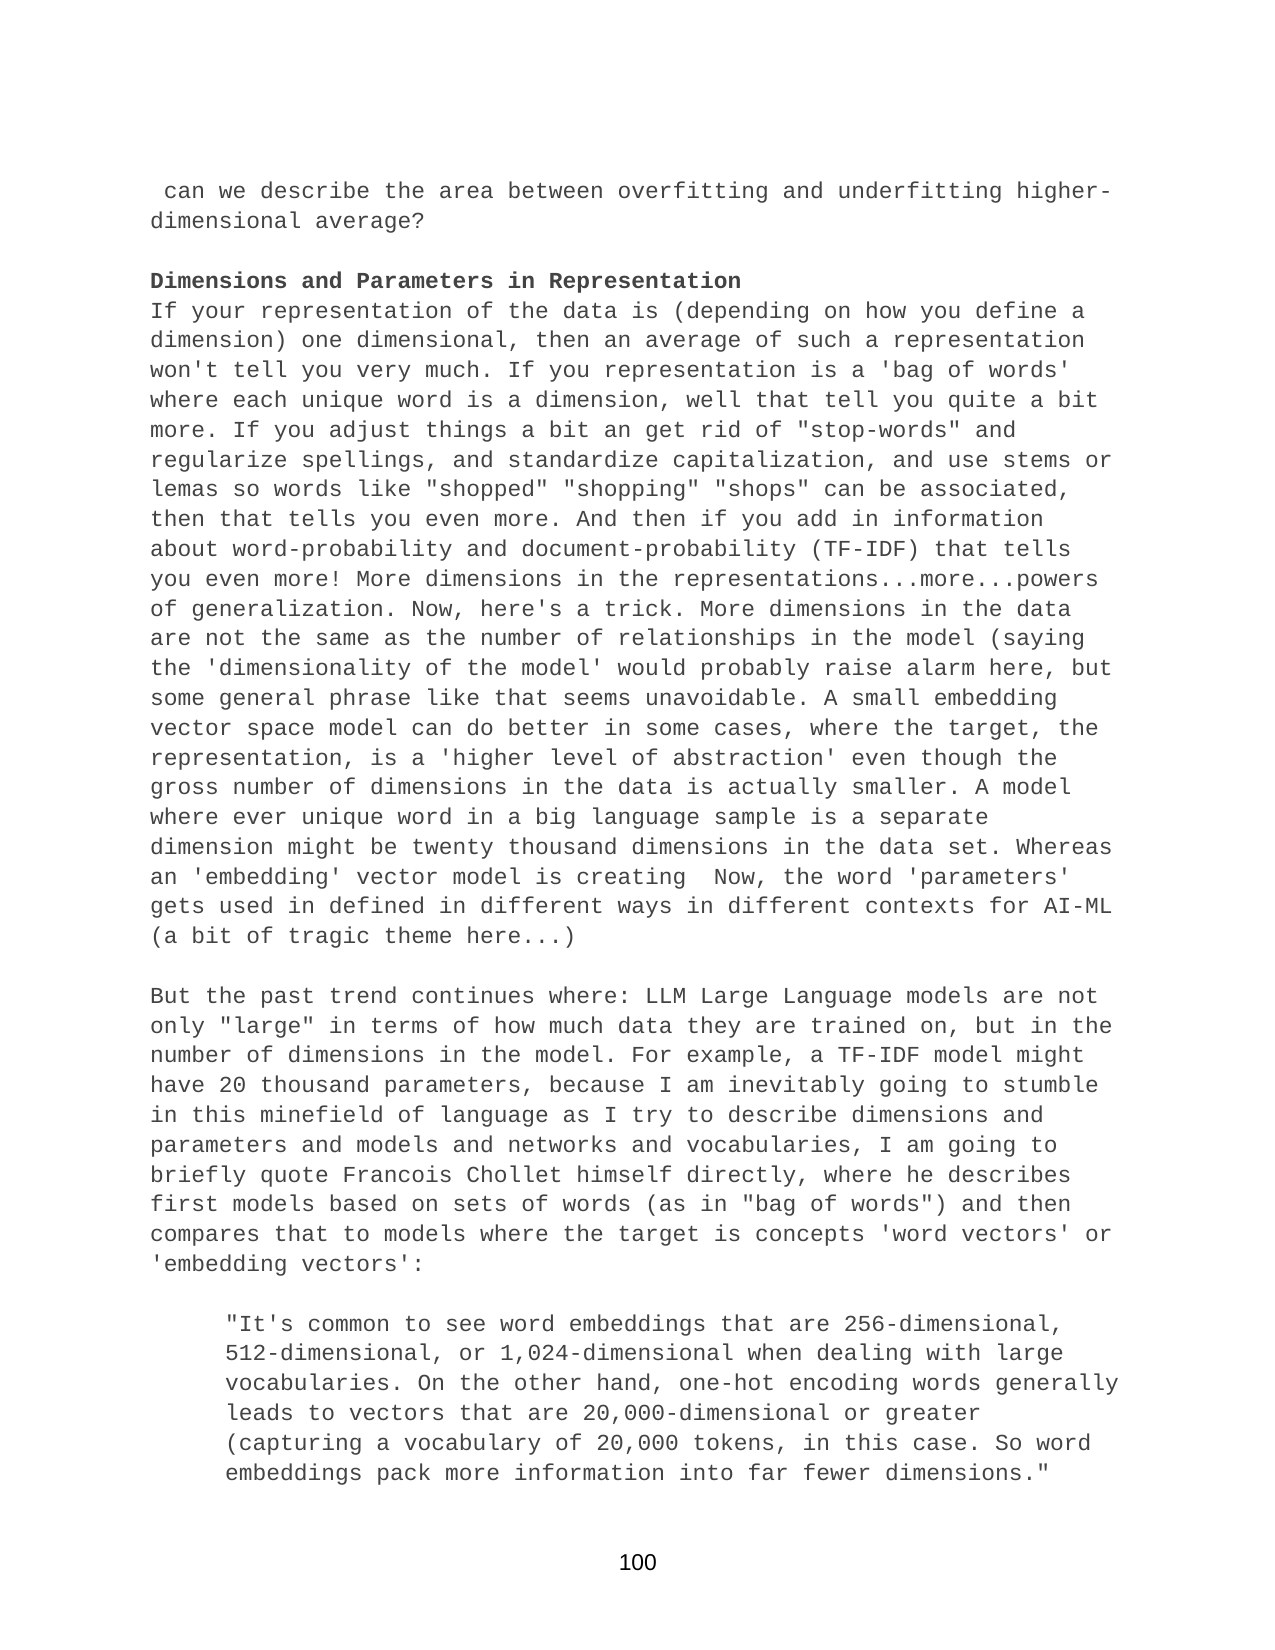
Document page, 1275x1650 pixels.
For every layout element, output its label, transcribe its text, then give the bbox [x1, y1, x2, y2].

text "It's common to see word embeddings that are 256-dimensional, 512-dimensional, or 1,024-dimensional when dealing with large vocabularies. On the other hand, one-hot encoding words generally leads to vectors that are 20,000-dimensional or greater (capturing a vocabulary of 20,000 tokens, in this case. So word embeddings pack more information into far fewer dimensions." [225, 1312, 1125, 1487]
text can we describe the area between overfitting and underfitting higher-dimensional average? [150, 180, 1125, 236]
text But the past trend continues where: LLM Large Language models are not only "large" in terms of how much data they are trained on, but in the number of dimensions in the model. For example, a TF-IDF model might have 20 thousand parameters, because I am inevitably going to stumble in this minefield of language as I try to describe dimensions and parameters and models and networks and vocabularies, I am going to briefly quote Francois Chollet himself directly, where he describes first models based on sets of words (as in "bag of words") and then compares that to models where the target is concepts 'word vectors' or 'embedding vectors': [150, 984, 1125, 1278]
text If your representation of the data is (depending on how you define a dimension) one dimensional, then an average of such a representation won't tell you very much. If you representation is a 'bag of words' where each unique word is a dimension, well that tell you quite a bit more. If you adjust things a bit an get rid of "stop-words" and regularize spellings, and standardize capitalization, and use stems or lemas so words like "shopped" "shopping" "shops" can be associated, then that tells you even more. And then if you add in information about word-probability and document-probability (TF-IDF) that tells you even more! More dimensions in the representations...more...powers of generalization. Now, here's a trick. More dimensions in the data are not the same as the number of relationships in the model (saying the 'dimensionality of the model' would probably raise alarm here, but some general phrase like that seems unavoidable. A small embedding vector space model can do better in some cases, where the target, the representation, is a 'higher level of abstraction' even though the gross number of dimensions in the data is actually smaller. A model where ever unique word in a big language sample is a separate dimension might be twenty thousand dimensions in the data set. Whereas an 'embedding' vector model is creating Now, the word 'parameters' gets used in defined in different ways in different contexts for AI-ML (a bit of tragic theme here...) [150, 299, 1125, 951]
text Dimensions and Parameters in Representation [150, 269, 1125, 295]
